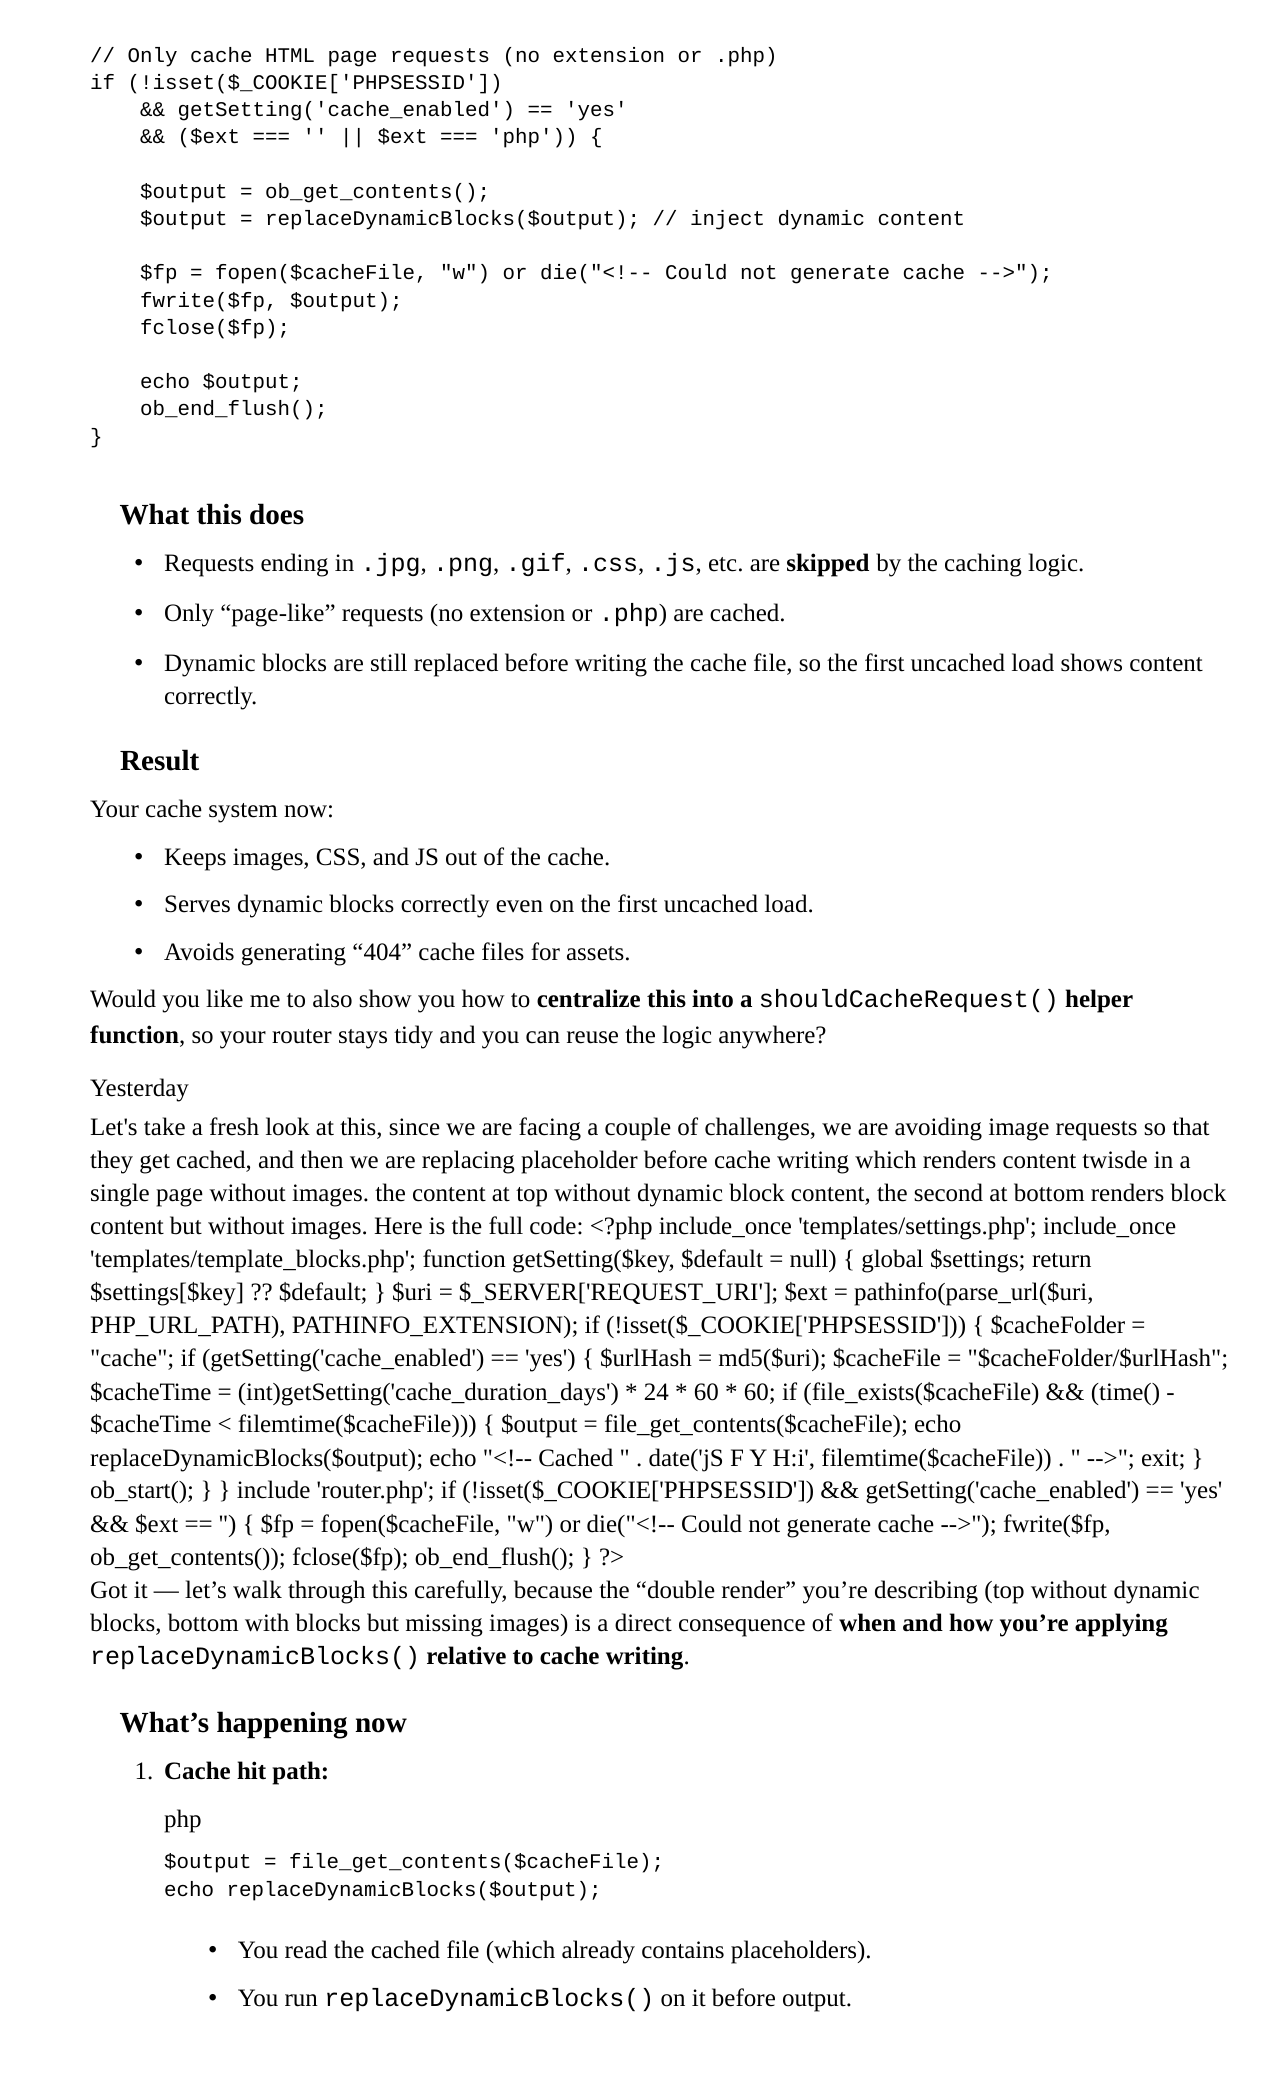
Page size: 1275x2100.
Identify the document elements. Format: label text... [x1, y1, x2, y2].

subtitle 🚀 Result [90, 743, 1230, 777]
text && ($ext === '' || $ext === 'php')) { [90, 127, 1230, 150]
text Got it — let’s walk through this carefully, because the “double render” you’re describing (top without dynamic blocks, bottom with blocks but missing images) is a direct consequence of when and how you’re applying replaceDynamicBlocks() relative to cache writing. [90, 1575, 1230, 1672]
text $fp = fopen($cacheFile, "w") or die("<!-- Could not generate cache -->"); [90, 262, 1230, 286]
list echo replaceDynamicBlocks($output); [134, 1879, 1230, 1902]
text && getSetting('cache_enabled') == 'yes' [90, 99, 1230, 123]
text Yesterday [90, 1073, 1230, 1102]
text Your cache system now: [90, 794, 1230, 823]
subtitle 🔎 What’s happening now [90, 1705, 1230, 1739]
text $output = replaceDynamicBlocks($output); // inject dynamic content [90, 208, 1230, 232]
list Keeps images, CSS, and JS out of the cache. [134, 842, 1230, 871]
text $output = ob_get_contents(); [90, 181, 1230, 204]
list $output = file_get_contents($cacheFile); [134, 1852, 1230, 1875]
list You run replaceDynamicBlocks() on it before output. [208, 1983, 1230, 2014]
list Dynamic blocks are still replaced before writing the cache file, so the first uncached load shows content correctly. [134, 648, 1230, 710]
text fwrite($fp, $output); [90, 290, 1230, 313]
list php [134, 1804, 1230, 1833]
text Would you like me to also show you how to centralize this into a shouldCacheRequest() helper function, so your router stays tidy and you can reuse the logic anywhere? [90, 984, 1230, 1048]
text Let's take a fresh look at this, since we are facing a couple of challenges, we are avoiding image requests so that they get cached, and then we are replacing placeholder before cache writing which renders content twisde in a single page without images. the content at top without dynamic block content, the second at bottom renders block content but without images. Here is the full code: <?php include_once 'templates/settings.php'; include_once 'templates/template_blocks.php'; function getSetting($key, $default = null) { global $settings; return $settings[$key] ?? $default; } $uri = $_SERVER['REQUEST_URI']; $ext = pathinfo(parse_url($uri, PHP_URL_PATH), PATHINFO_EXTENSION); if (!isset($_COOKIE['PHPSESSID'])) { $cacheFolder = "cache"; if (getSetting('cache_enabled') == 'yes') { $urlHash = md5($uri); $cacheFile = "$cacheFolder/$urlHash"; $cacheTime = (int)getSetting('cache_duration_days') * 24 * 60 * 60; if (file_exists($cacheFile) && (time() - $cacheTime < filemtime($cacheFile))) { $output = file_get_contents($cacheFile); echo replaceDynamicBlocks($output); echo "<!-- Cached " . date('jS F Y H:i', filemtime($cacheFile)) . " -->"; exit; } ob_start(); } } include 'router.php'; if (!isset($_COOKIE['PHPSESSID']) && getSetting('cache_enabled') == 'yes' && $ext == '') { $fp = fopen($cacheFile, "w") or die("<!-- Could not generate cache -->"); fwrite($fp, ob_get_contents()); fclose($fp); ob_end_flush(); } ?> [90, 1112, 1230, 1570]
subtitle ✅ What this does [90, 497, 1230, 530]
list You read the cached file (which already contains placeholders). [208, 1935, 1230, 1964]
text } [90, 426, 1230, 449]
text fclose($fp); [90, 317, 1230, 341]
list Cache hit path: [134, 1756, 1230, 1785]
list Serves dynamic blocks correctly even on the first uncached load. [134, 889, 1230, 918]
text if (!isset($_COOKIE['PHPSESSID']) [90, 72, 1230, 96]
list Only “page‑like” requests (no extension or .php) are cached. [134, 598, 1230, 629]
text // Only cache HTML page requests (no extension or .php) [90, 45, 1230, 69]
list Requests ending in .jpg, .png, .gif, .css, .js, etc. are skipped by the caching logic. [134, 548, 1230, 579]
text ob_end_flush(); [90, 398, 1230, 422]
text echo $output; [90, 371, 1230, 395]
list Avoids generating “404” cache files for assets. [134, 937, 1230, 966]
